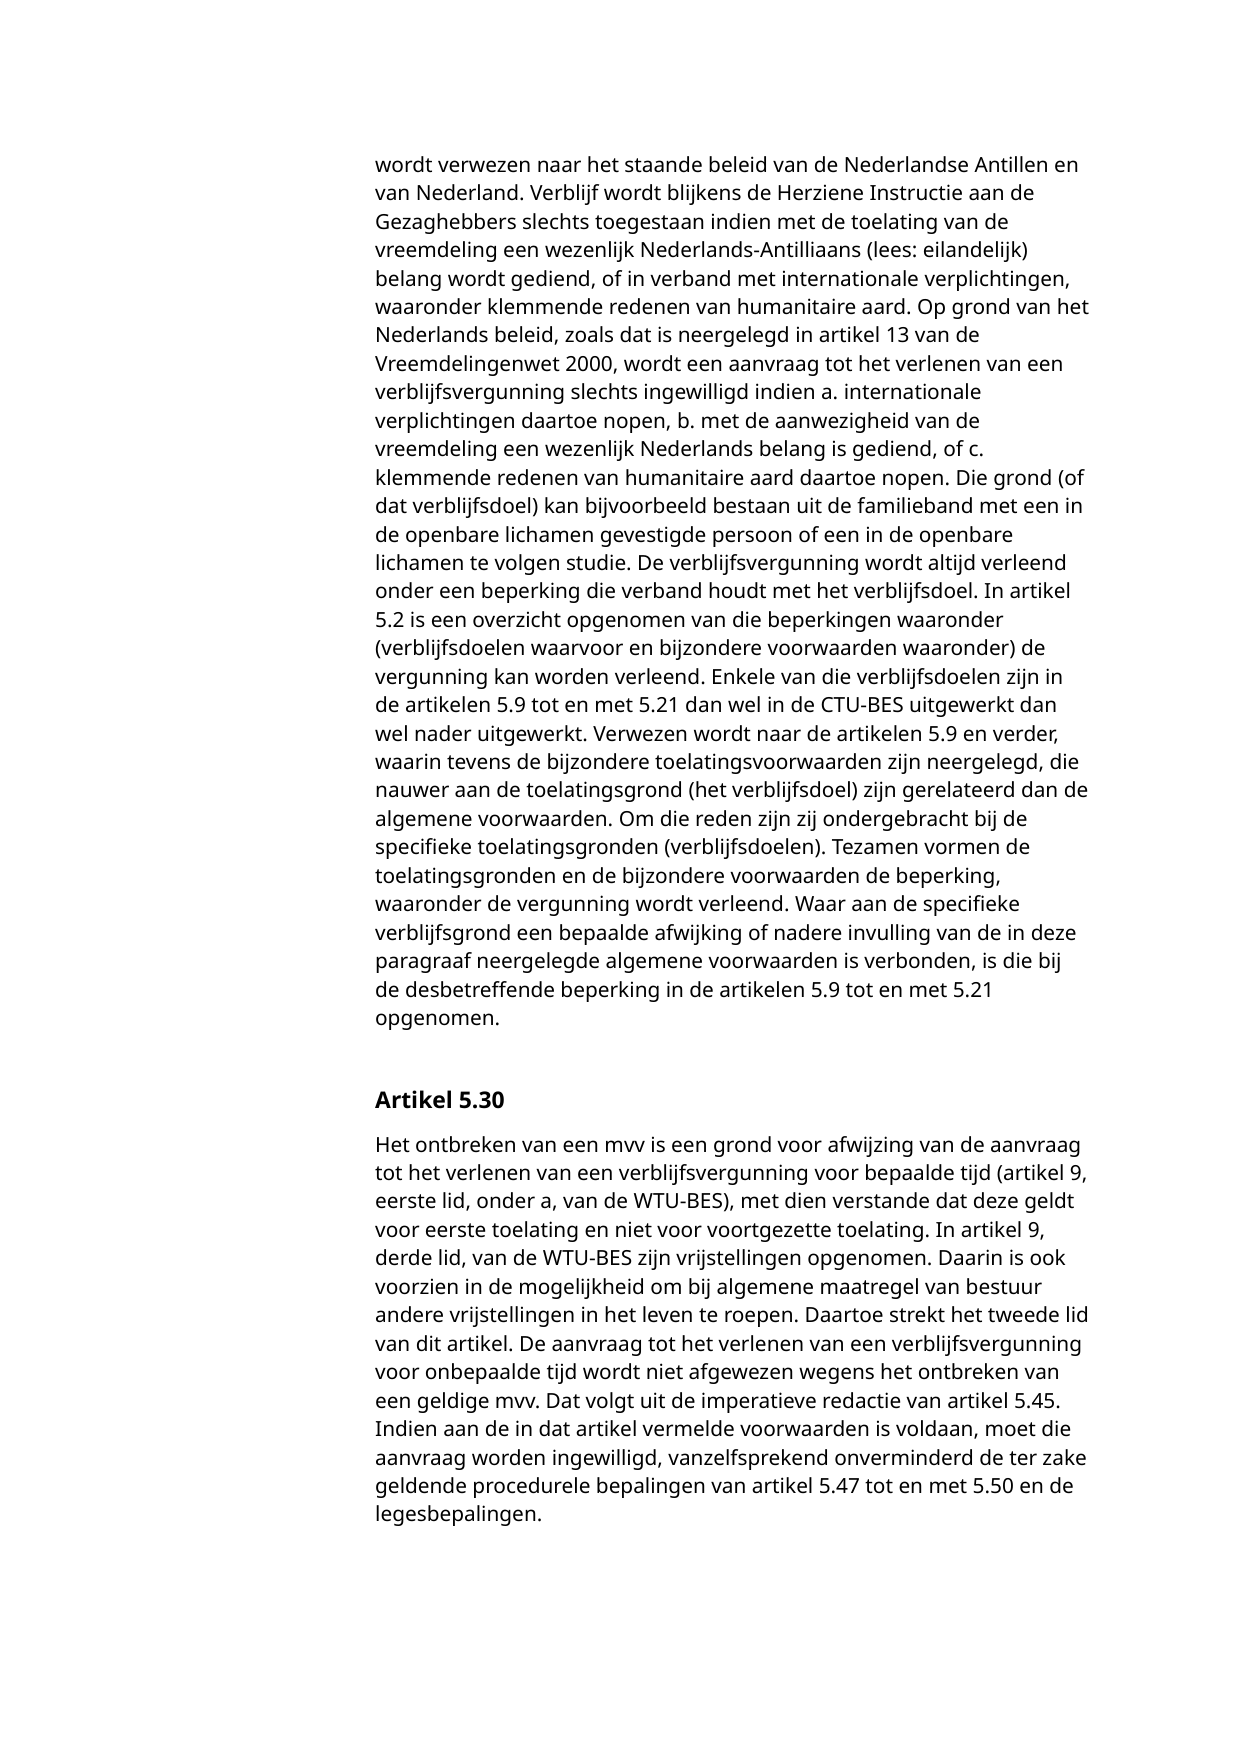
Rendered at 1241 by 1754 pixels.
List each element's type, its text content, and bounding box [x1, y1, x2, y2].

subtitle Artikel 5.30 [375, 1083, 1090, 1115]
text wordt verwezen naar het staande beleid van de Nederlandse Antillen en van Nederland. Verblijf wordt blijkens de Herziene Instructie aan de Gezaghebbers slechts toegestaan indien met de toelating van de vreemdeling een wezenlijk Nederlands-Antilliaans (lees: eilandelijk) belang wordt gediend, of in verband met internationale verplichtingen, waaronder klemmende redenen van humanitaire aard. Op grond van het Nederlands beleid, zoals dat is neergelegd in artikel 13 van de Vreemdelingenwet 2000, wordt een aanvraag tot het verlenen van een verblijfsvergunning slechts ingewilligd indien a. internationale verplichtingen daartoe nopen, b. met de aanwezigheid van de vreemdeling een wezenlijk Nederlands belang is gediend, of c. klemmende redenen van humanitaire aard daartoe nopen. Die grond (of dat verblijfsdoel) kan bijvoorbeeld bestaan uit de familieband met een in de openbare lichamen gevestigde persoon of een in de openbare lichamen te volgen studie. De verblijfsvergunning wordt altijd verleend onder een beperking die verband houdt met het verblijfsdoel. In artikel 5.2 is een overzicht opgenomen van die beperkingen waaronder (verblijfsdoelen waarvoor en bijzondere voorwaarden waaronder) de vergunning kan worden verleend. Enkele van die verblijfsdoelen zijn in de artikelen 5.9 tot en met 5.21 dan wel in de CTU-BES uitgewerkt dan wel nader uitgewerkt. Verwezen wordt naar de artikelen 5.9 en verder, waarin tevens de bijzondere toelatingsvoorwaarden zijn neergelegd, die nauwer aan de toelatingsgrond (het verblijfsdoel) zijn gerelateerd dan de algemene voorwaarden. Om die reden zijn zij ondergebracht bij de specifieke toelatingsgronden (verblijfsdoelen). Tezamen vormen de toelatingsgronden en de bijzondere voorwaarden de beperking, waaronder de vergunning wordt verleend. Waar aan de specifieke verblijfsgrond een bepaalde afwijking of nadere invulling van de in deze paragraaf neergelegde algemene voorwaarden is verbonden, is die bij de desbetreffende beperking in de artikelen 5.9 tot en met 5.21 opgenomen. [375, 150, 1090, 1032]
text Het ontbreken van een mvv is een grond voor afwijzing van de aanvraag tot het verlenen van een verblijfsvergunning voor bepaalde tijd (artikel 9, eerste lid, onder a, van de WTU-BES), met dien verstande dat deze geldt voor eerste toelating en niet voor voortgezette toelating. In artikel 9, derde lid, van de WTU-BES zijn vrijstellingen opgenomen. Daarin is ook voorzien in de mogelijkheid om bij algemene maatregel van bestuur andere vrijstellingen in het leven te roepen. Daartoe strekt het tweede lid van dit artikel. De aanvraag tot het verlenen van een verblijfsvergunning voor onbepaalde tijd wordt niet afgewezen wegens het ontbreken van een geldige mvv. Dat volgt uit de imperatieve redactie van artikel 5.45. Indien aan de in dat artikel vermelde voorwaarden is voldaan, moet die aanvraag worden ingewilligd, vanzelfsprekend onverminderd de ter zake geldende procedurele bepalingen van artikel 5.47 tot en met 5.50 en de legesbepalingen. [375, 1130, 1090, 1528]
